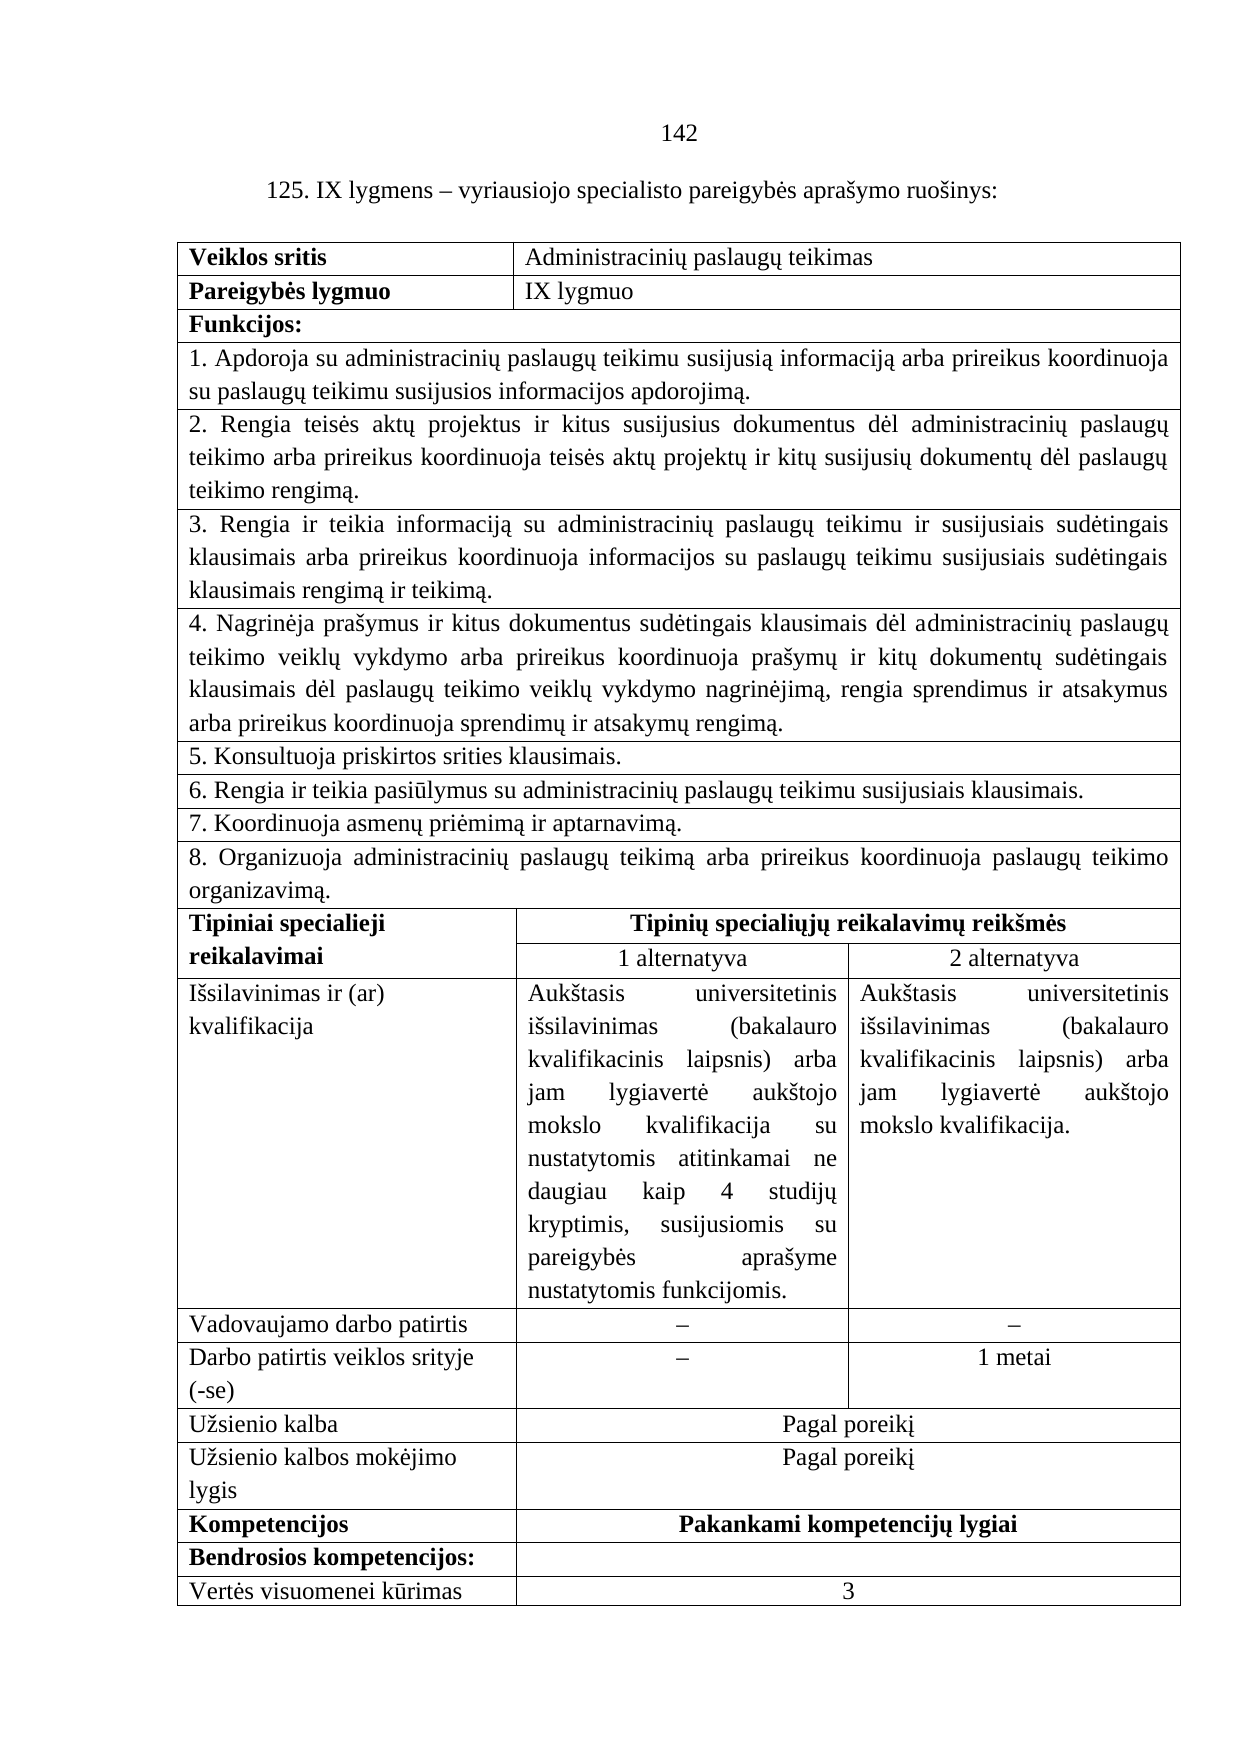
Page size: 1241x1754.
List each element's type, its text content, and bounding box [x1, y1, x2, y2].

table_cell 1. Apdoroja su administracinių paslaugų teikimu susijusią informaciją arba prireikus koordinuoja su paslaugų teikimu susijusios informacijos apdorojimą. [178, 343, 1180, 409]
table_cell Pagal poreikį [517, 1409, 1180, 1442]
table_cell – [517, 1343, 848, 1408]
table_cell Vadovaujamo darbo patirtis [178, 1309, 516, 1342]
table_cell Pagal poreikį [517, 1443, 1180, 1508]
table_cell Darbo patirtis veiklos srityje (-se) [178, 1343, 516, 1408]
table_cell Užsienio kalbos mokėjimo lygis [178, 1443, 516, 1508]
table_cell 3 [517, 1577, 1180, 1605]
table_cell 4. Nagrinėja prašymus ir kitus dokumentus sudėtingais klausimais dėl administracinių paslaugų teikimo veiklų vykdymo arba prireikus koordinuoja prašymų ir kitų dokumentų sudėtingais klausimais dėl paslaugų teikimo veiklų vykdymo nagrinėjimą, rengia sprendimus ir atsakymus arba prireikus koordinuoja sprendimų ir atsakymų rengimą. [178, 609, 1180, 741]
table_cell 6. Rengia ir teikia pasiūlymus su administracinių paslaugų teikimu susijusiais klausimais. [178, 775, 1180, 808]
table_cell 1 alternatyva [517, 944, 848, 977]
table_cell 5. Konsultuoja priskirtos srities klausimais. [178, 742, 1180, 774]
text 125. IX lygmens – vyriausiojo specialisto pareigybės aprašymo ruošinys: [177, 176, 1181, 204]
table_cell Tipinių specialiųjų reikalavimų reikšmės [517, 909, 1180, 943]
table_cell Kompetencijos [178, 1510, 516, 1542]
table_cell 1 metai [849, 1343, 1180, 1408]
table_cell Pakankami kompetencijų lygiai [517, 1510, 1180, 1542]
table_cell Pareigybės lygmuo [178, 276, 513, 309]
table_header Administracinių paslaugų teikimas [514, 243, 1180, 275]
table_cell 2 alternatyva [849, 944, 1180, 977]
table_cell 2. Rengia teisės aktų projektus ir kitus susijusius dokumentus dėl administracinių paslaugų teikimo arba prireikus koordinuoja teisės aktų projektų ir kitų susijusių dokumentų dėl paslaugų teikimo rengimą. [178, 410, 1180, 508]
table_cell Vertės visuomenei kūrimas [178, 1577, 516, 1605]
table_cell [517, 1543, 1180, 1576]
table_cell Aukštasis universitetinis išsilavinimas (bakalauro kvalifikacinis laipsnis) arba jam lygiavertė aukštojo mokslo kvalifikacija su nustatytomis atitinkamai ne daugiau kaip 4 studijų kryptimis, susijusiomis su pareigybės aprašyme nustatytomis funkcijomis. [517, 979, 848, 1308]
table_cell – [849, 1309, 1180, 1342]
table_header Veiklos sritis [178, 243, 513, 275]
table_cell 3. Rengia ir teikia informaciją su administracinių paslaugų teikimu ir susijusiais sudėtingais klausimais arba prireikus koordinuoja informacijos su paslaugų teikimu susijusiais sudėtingais klausimais rengimą ir teikimą. [178, 510, 1180, 608]
table_cell Aukštasis universitetinis išsilavinimas (bakalauro kvalifikacinis laipsnis) arba jam lygiavertė aukštojo mokslo kvalifikacija. [849, 979, 1180, 1308]
table_cell Tipiniai specialieji reikalavimai [178, 909, 516, 977]
table_cell Išsilavinimas ir (ar) kvalifikacija [178, 979, 516, 1308]
table_cell Užsienio kalba [178, 1409, 516, 1442]
table_cell Funkcijos: [178, 310, 1180, 342]
table_cell – [517, 1309, 848, 1342]
table_cell 7. Koordinuoja asmenų priėmimą ir aptarnavimą. [178, 809, 1180, 841]
table_cell IX lygmuo [514, 276, 1180, 309]
table_cell 8. Organizuoja administracinių paslaugų teikimą arba prireikus koordinuoja paslaugų teikimo organizavimą. [178, 842, 1180, 908]
table_cell Bendrosios kompetencijos: [178, 1543, 516, 1576]
